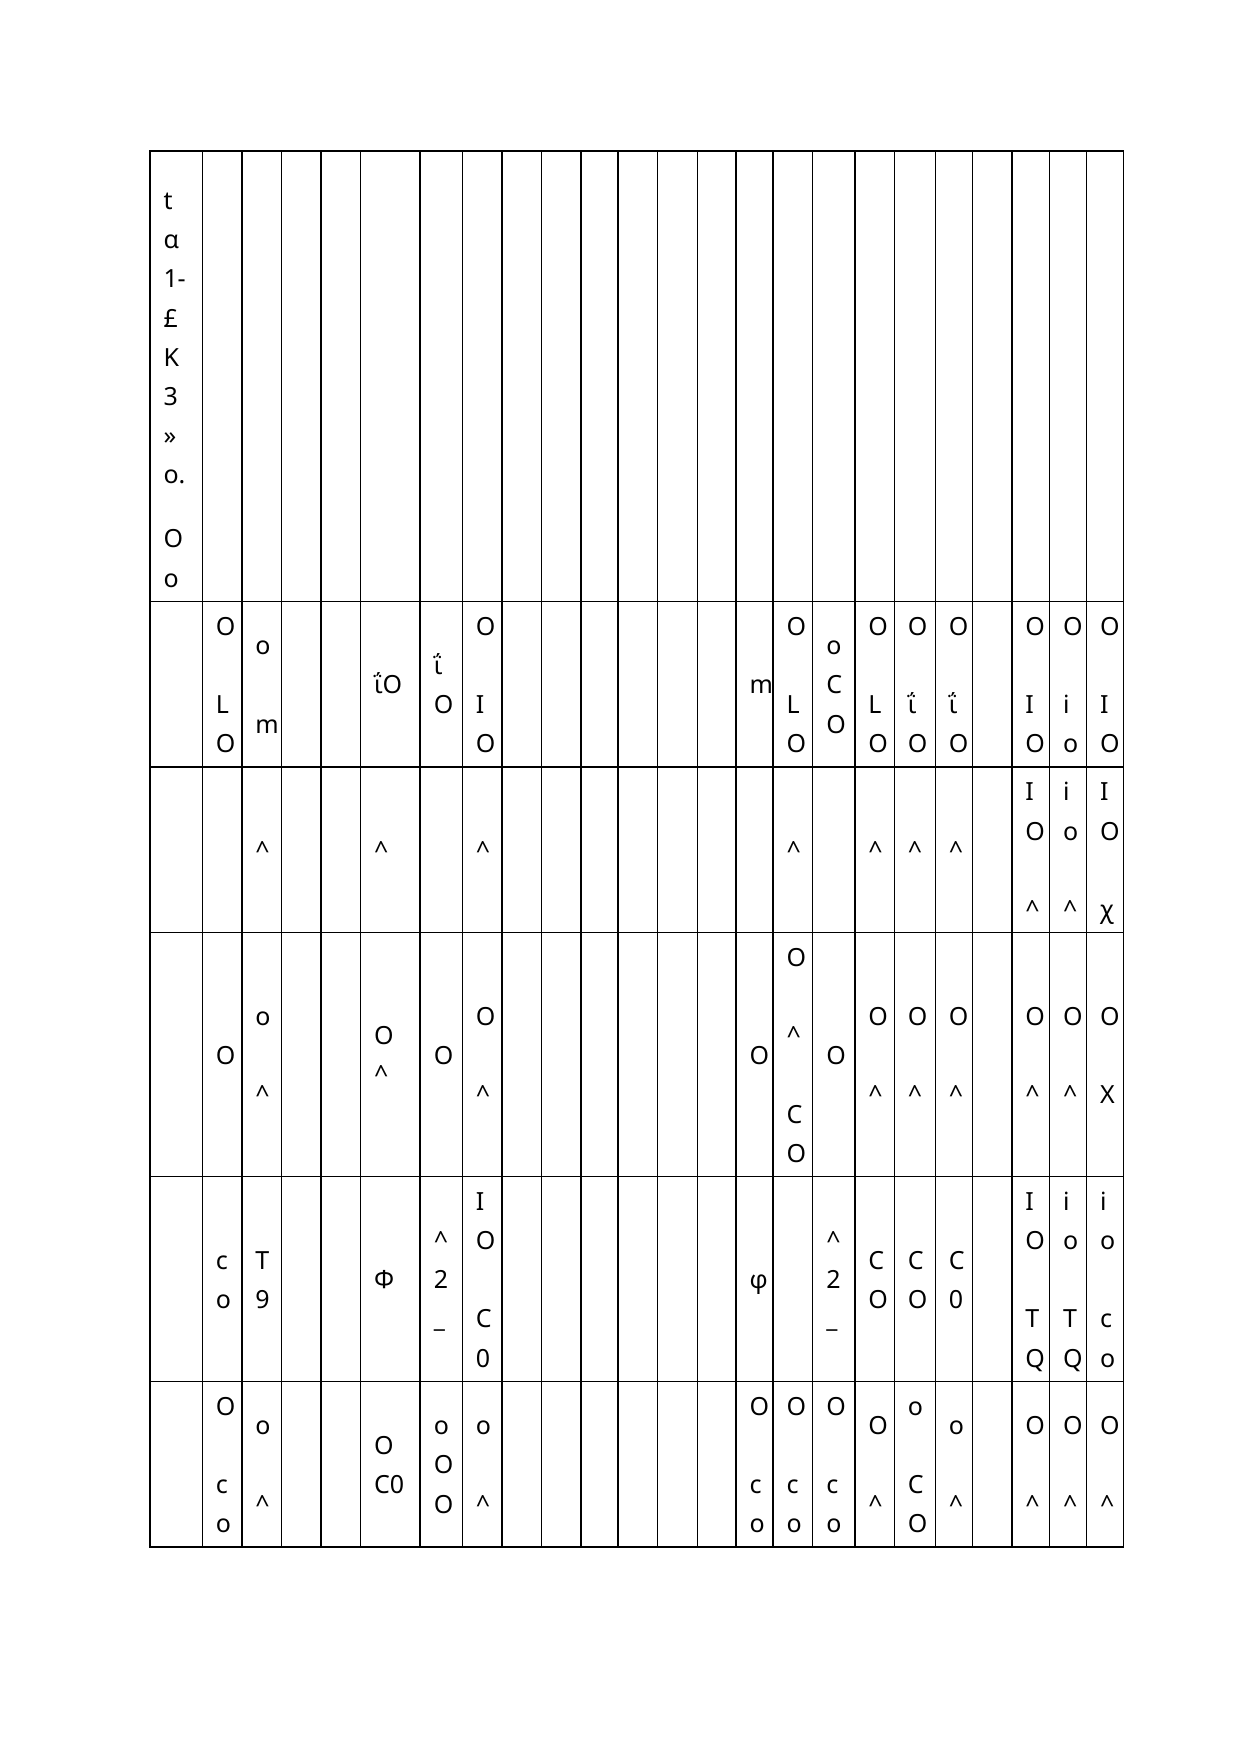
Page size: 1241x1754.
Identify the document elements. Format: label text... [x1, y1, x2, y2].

table_cell [973, 1177, 1011, 1381]
table_cell t α 1- £ Κ3 » ο. Oo [151, 152, 202, 601]
table_cell [582, 1177, 617, 1381]
table_cell Ο ^ [463, 933, 501, 1176]
table_cell O X [1087, 933, 1123, 1176]
table_cell CO [856, 1177, 894, 1381]
table_cell IO ^ [1013, 768, 1049, 932]
table_cell [698, 1382, 735, 1546]
table_cell O ^ [1050, 933, 1086, 1176]
table_cell [698, 933, 735, 1176]
table_cell [582, 602, 617, 766]
table_cell O [203, 933, 241, 1176]
table_cell O co [774, 1382, 812, 1546]
table_cell ο CO [813, 602, 854, 766]
table_cell O io [1050, 602, 1086, 766]
table_cell φ [737, 1177, 772, 1381]
table_cell O [813, 933, 854, 1176]
table_cell [151, 1177, 202, 1381]
table_cell [322, 1382, 360, 1546]
table_cell O ^ [1087, 1382, 1123, 1546]
table_cell [813, 768, 854, 932]
table_cell ^ [463, 768, 501, 932]
table_cell [619, 152, 657, 601]
table_cell [856, 152, 894, 601]
table_cell [973, 933, 1011, 1176]
table_cell ^2_ [421, 1177, 462, 1381]
table_cell [282, 152, 320, 601]
table_cell [619, 1382, 657, 1546]
table_cell [658, 768, 697, 932]
table_cell ^2_ [813, 1177, 854, 1381]
table_cell Ο [421, 933, 462, 1176]
table_cell [698, 152, 735, 601]
table_cell [421, 768, 462, 932]
table_cell [895, 152, 935, 601]
table_cell ο m [243, 602, 281, 766]
table_cell [542, 1177, 580, 1381]
table_cell [282, 768, 320, 932]
table_cell [658, 1177, 697, 1381]
table_cell Ο C0 [361, 1382, 419, 1546]
table_cell [698, 768, 735, 932]
table_cell [151, 933, 202, 1176]
table_cell [322, 933, 360, 1176]
table_cell [582, 768, 617, 932]
table_cell [322, 152, 360, 601]
table_cell [503, 1382, 541, 1546]
table_cell [774, 1177, 812, 1381]
table_cell Ο ΐΟ [936, 602, 972, 766]
table_cell [1013, 152, 1049, 601]
table_cell [542, 152, 580, 601]
table_cell O ^ [856, 1382, 894, 1546]
table_cell Ο ^ [936, 933, 972, 1176]
table_cell O ^ [856, 933, 894, 1176]
table_cell [151, 602, 202, 766]
table_cell [973, 602, 1011, 766]
table_cell [582, 152, 617, 601]
table_cell O LO [856, 602, 894, 766]
table_cell io TQ [1050, 1177, 1086, 1381]
table_cell CO [895, 1177, 935, 1381]
table_cell [698, 602, 735, 766]
table_cell O LO [203, 602, 241, 766]
table_cell ^ [895, 768, 935, 932]
table_cell O ^ [1013, 933, 1049, 1176]
table_cell ^ [856, 768, 894, 932]
table_cell [203, 152, 241, 601]
table_cell [973, 768, 1011, 932]
table_cell [582, 933, 617, 1176]
table_cell ο ΟΟ [421, 1382, 462, 1546]
table_cell [503, 933, 541, 1176]
table_cell co [203, 1177, 241, 1381]
table_cell [542, 602, 580, 766]
table_cell [774, 152, 812, 601]
table_cell IO TQ [1013, 1177, 1049, 1381]
table_cell [619, 602, 657, 766]
table_cell [361, 152, 419, 601]
table_cell ο ^ [463, 1382, 501, 1546]
table_cell [282, 602, 320, 766]
table_cell O ^ [1050, 1382, 1086, 1546]
table_cell [282, 933, 320, 1176]
table_cell Ο ΐΟ [895, 602, 935, 766]
table_cell ΐΟ [361, 602, 419, 766]
table_cell [151, 1382, 202, 1546]
table_cell [658, 933, 697, 1176]
table_cell io co [1087, 1177, 1123, 1381]
table_cell [698, 1177, 735, 1381]
table_cell ο ^ [243, 1382, 281, 1546]
table_cell [503, 1177, 541, 1381]
table_cell O IO [1087, 602, 1123, 766]
table_cell [503, 768, 541, 932]
table_cell ΐΟ [421, 602, 462, 766]
table_cell O co [737, 1382, 772, 1546]
table_cell O co [203, 1382, 241, 1546]
table_cell ο CO [895, 1382, 935, 1546]
table_cell [463, 152, 501, 601]
table_cell Ο ^ [361, 933, 419, 1176]
table_cell [658, 152, 697, 601]
table_cell [542, 933, 580, 1176]
table_cell [203, 768, 241, 932]
table_cell [737, 768, 772, 932]
table_cell io ^ [1050, 768, 1086, 932]
table_cell [658, 602, 697, 766]
table_cell Φ [361, 1177, 419, 1381]
table_cell [243, 152, 281, 601]
table_cell m [737, 602, 772, 766]
table_cell O ^ [1013, 1382, 1049, 1546]
table_cell [542, 1382, 580, 1546]
table_cell Τ9 [243, 1177, 281, 1381]
table_cell [658, 1382, 697, 1546]
table_cell [282, 1382, 320, 1546]
table_cell [1050, 152, 1086, 601]
table_cell ΙΟ C0 [463, 1177, 501, 1381]
table_cell [322, 602, 360, 766]
table_cell O IO [1013, 602, 1049, 766]
table_cell [542, 768, 580, 932]
table_cell ο ^ [243, 933, 281, 1176]
table_cell [151, 768, 202, 932]
table_cell ^ [243, 768, 281, 932]
table_cell [619, 1177, 657, 1381]
table_cell [973, 1382, 1011, 1546]
table_cell [936, 152, 972, 601]
table_cell [503, 602, 541, 766]
table_cell [813, 152, 854, 601]
table_cell Ο ^ [895, 933, 935, 1176]
table_cell [737, 152, 772, 601]
table_cell ^ [361, 768, 419, 932]
table_cell [619, 933, 657, 1176]
table_cell O ^ CO [774, 933, 812, 1176]
table_cell [973, 152, 1011, 601]
table_cell ^ [774, 768, 812, 932]
table_cell ^ [936, 768, 972, 932]
table_cell [282, 1177, 320, 1381]
table_cell O LO [774, 602, 812, 766]
table_cell IO χ [1087, 768, 1123, 932]
table_cell O [737, 933, 772, 1176]
table_cell [421, 152, 462, 601]
table_cell [322, 1177, 360, 1381]
table_cell ο ^ [936, 1382, 972, 1546]
table_cell [1087, 152, 1123, 601]
table_cell [619, 768, 657, 932]
table_cell C0 [936, 1177, 972, 1381]
table_cell [582, 1382, 617, 1546]
table_cell [503, 152, 541, 601]
table_cell [322, 768, 360, 932]
table_cell Ο ΙΟ [463, 602, 501, 766]
table_cell O co [813, 1382, 854, 1546]
